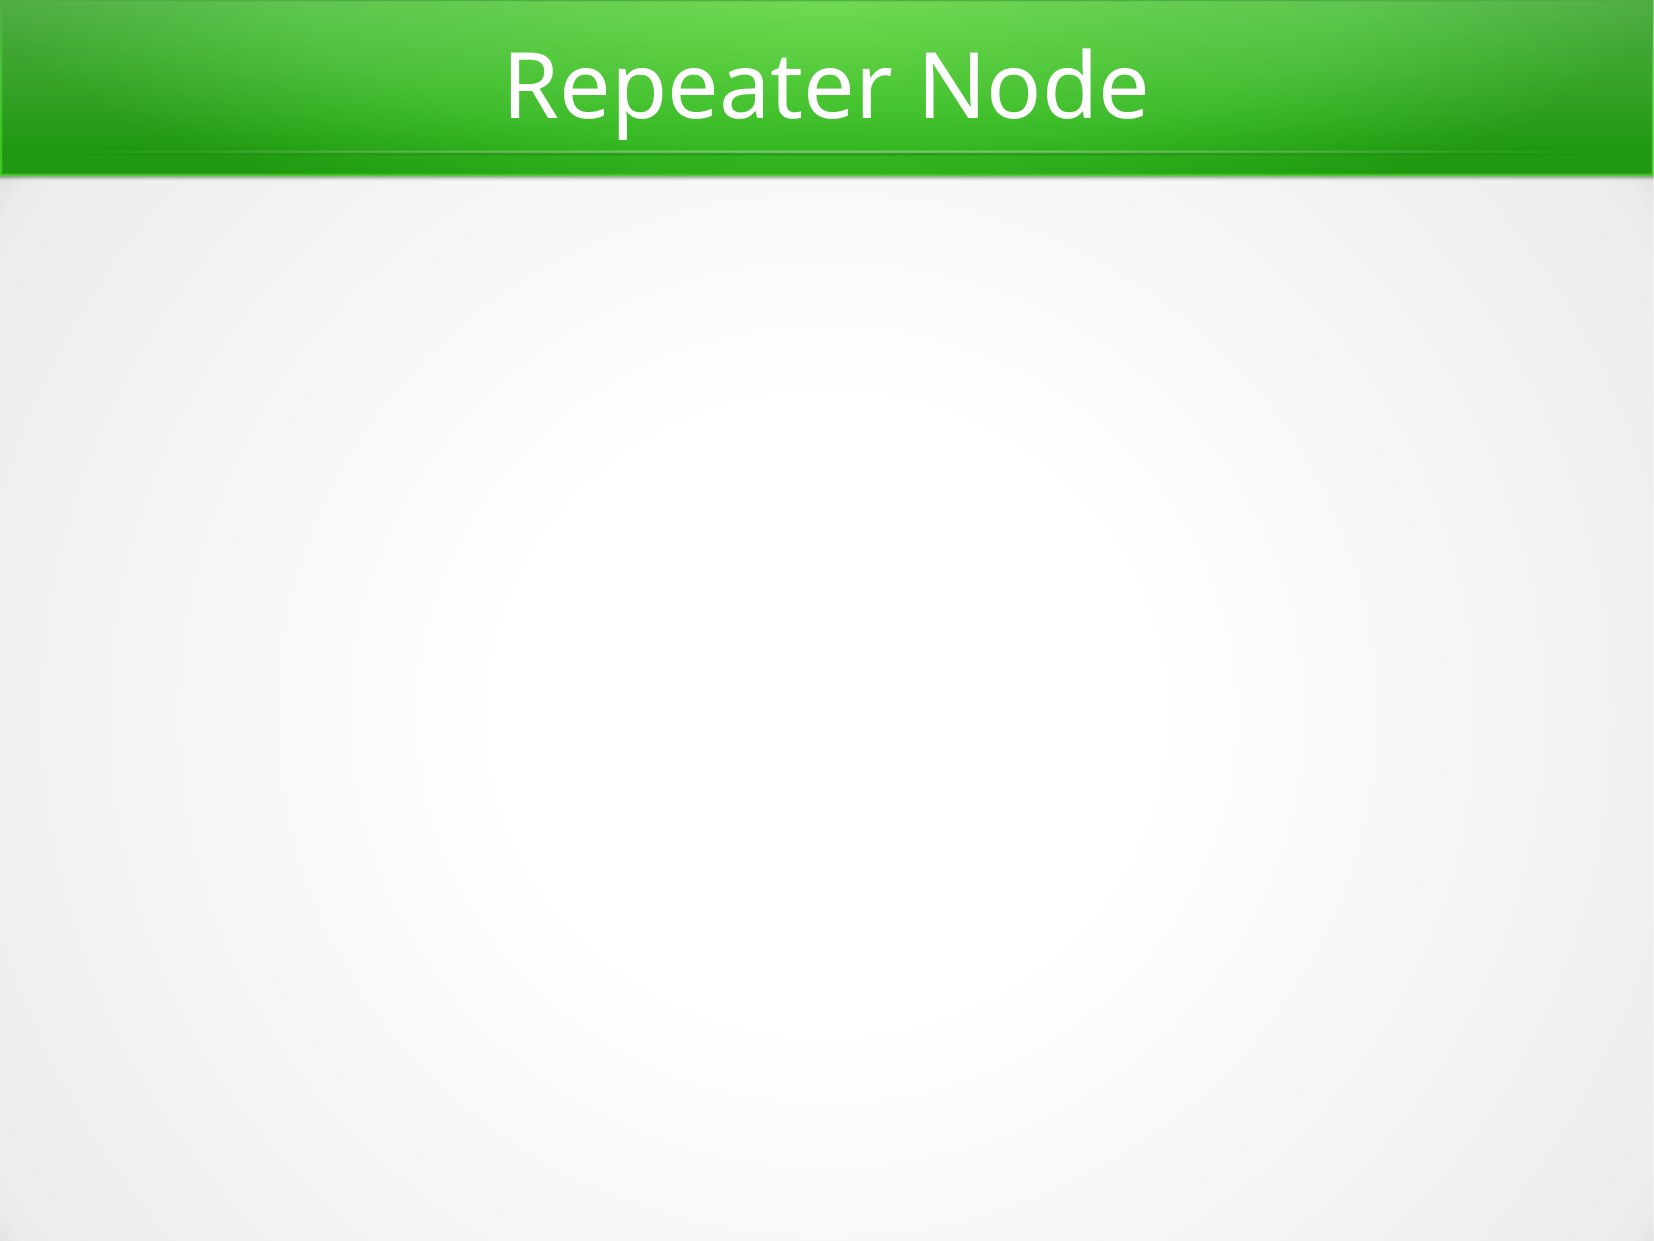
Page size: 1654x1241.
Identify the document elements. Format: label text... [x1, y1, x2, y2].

picture [0, 0, 1654, 1241]
title Repeater Node [82, 11, 1571, 154]
